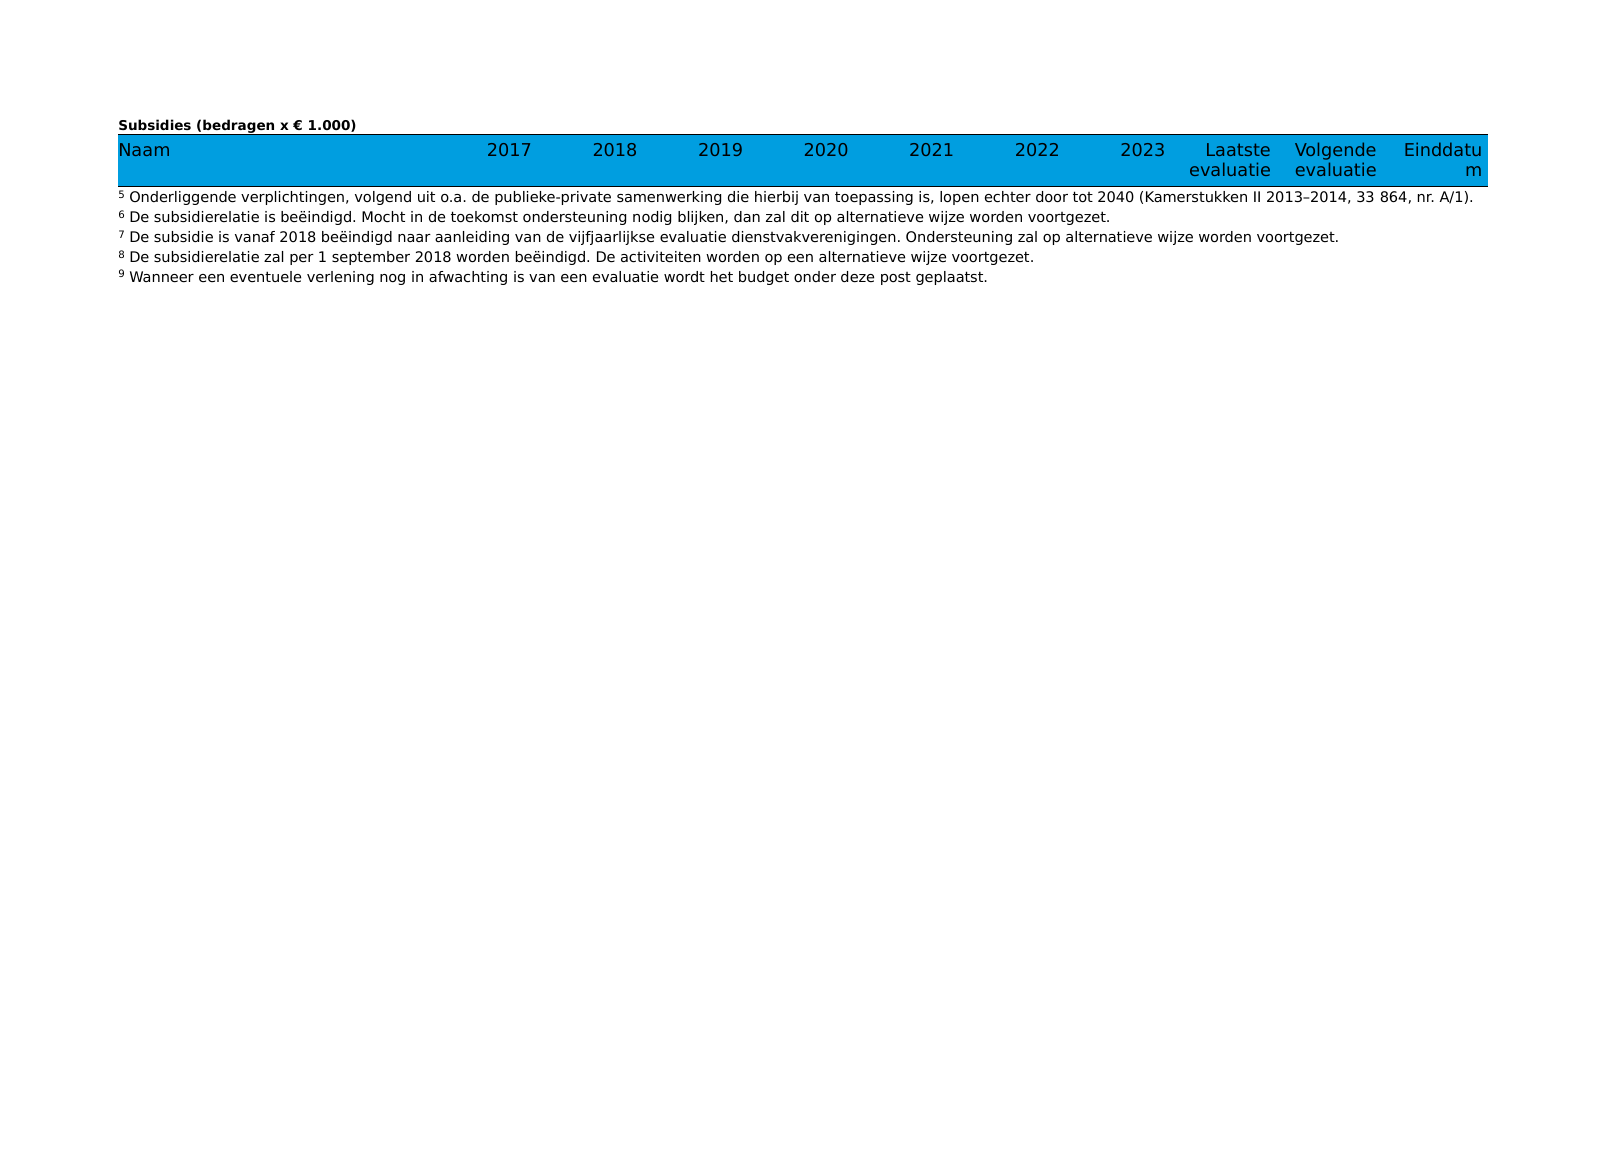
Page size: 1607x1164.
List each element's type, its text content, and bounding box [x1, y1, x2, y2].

table_cell 5 Onderliggende verplichtingen, volgend uit o.a. de publieke-private samenwerking die hierbij van toepassing is, lopen echter door tot 2040 (Kamerstukken II 2013–2014, 33 864, nr. A/1). 6 De subsidierelatie is beëindigd. Mocht in de toekomst ondersteuning nodig blijken, dan zal dit op alternatieve wijze worden voortgezet. 7 De subsidie is vanaf 2018 beëindigd naar aanleiding van de vijfjaarlijkse evaluatie dienstvakverenigingen. Ondersteuning zal op alternatieve wijze worden voortgezet. 8 De subsidierelatie zal per 1 september 2018 worden beëindigd. De activiteiten worden op een alternatieve wijze voortgezet. 9 Wanneer een eventuele verlening nog in afwachting is van een evaluatie wordt het budget onder deze post geplaatst. [118, 187, 1488, 286]
table_header Subsidies (bedragen x € 1.000) [118, 118, 1488, 134]
table_cell 2018 [538, 135, 643, 186]
table_cell 2023 [1066, 135, 1171, 186]
table_cell 2019 [643, 135, 749, 186]
table_cell Laatste evaluatie [1171, 135, 1277, 186]
table_cell Volgende evaluatie [1277, 135, 1382, 186]
table_cell 2017 [432, 135, 537, 186]
table_cell 2022 [960, 135, 1066, 186]
table_cell Naam [118, 135, 432, 186]
table_cell 2020 [749, 135, 854, 186]
table_cell 2021 [854, 135, 960, 186]
table_cell Einddatum [1382, 135, 1488, 186]
